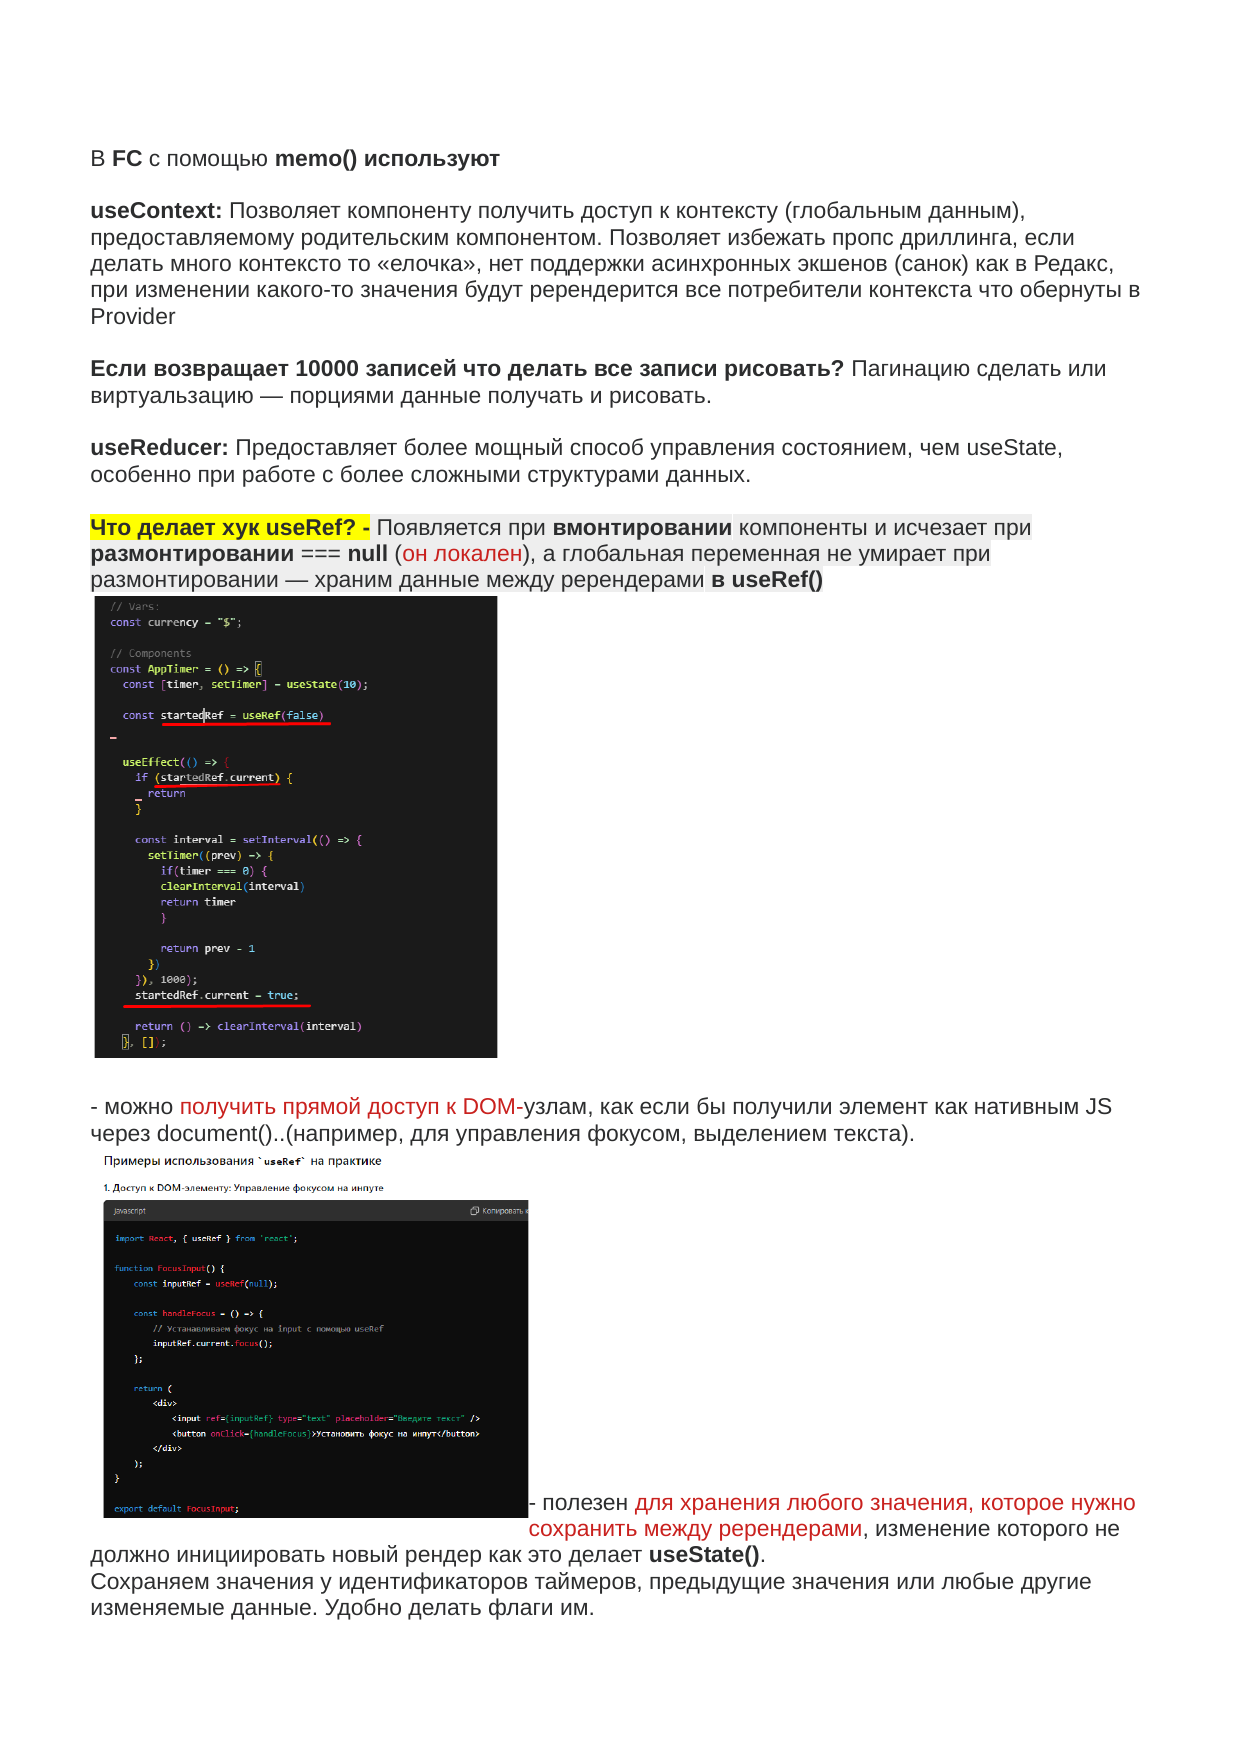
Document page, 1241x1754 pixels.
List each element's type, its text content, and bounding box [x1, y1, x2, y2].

text useContext: Позволяет компоненту получить доступ к контексту (глобальным данным), предоставляемому родительским компонентом. Позволяет избежать пропс дриллинга, если делать много контексто то «елочка», нет поддержки асинхронных экшенов (санок) как в Редакс, при изменении какого-то значения будут ререндерится все потребители контекста что обернуты в Provider [90, 197, 1150, 329]
picture [92, 1152, 529, 1518]
text Если возвращает 10000 записей что делать все записи рисовать? Пагинацию сделать или виртуальзацию — порциями данные получать и рисовать. [90, 355, 1150, 408]
text Сохраняем значения у идентификаторов таймеров, предыдущие значения или любые другие изменяемые данные. Удобно делать флаги им. [90, 1568, 1150, 1620]
text useReducer: Предоставляет более мощный способ управления состоянием, чем useState, особенно при работе с более сложными структурами данных. [90, 434, 1150, 487]
text - можно получить прямой доступ к DOM-узлам, как если бы получили элемент как нативным JS через document()..(например, для управления фокусом, выделением текста). [90, 1093, 1150, 1146]
text - полезен для хранения любого значения, которое нужно сохранить между ререндерами, изменение которого не должно инициировать новый рендер как это делает useState(). [90, 1488, 1150, 1568]
text Что делает хук useRef? - Появляется при вмонтировании компоненты и исчезает при размонтировании === null (он локален), а глобальная переменная не умирает при размонтировании — храним данные между ререндерами в useRef() [90, 513, 1150, 592]
picture [94, 596, 498, 1058]
text В FC с помощью memo() используют [90, 144, 1150, 171]
